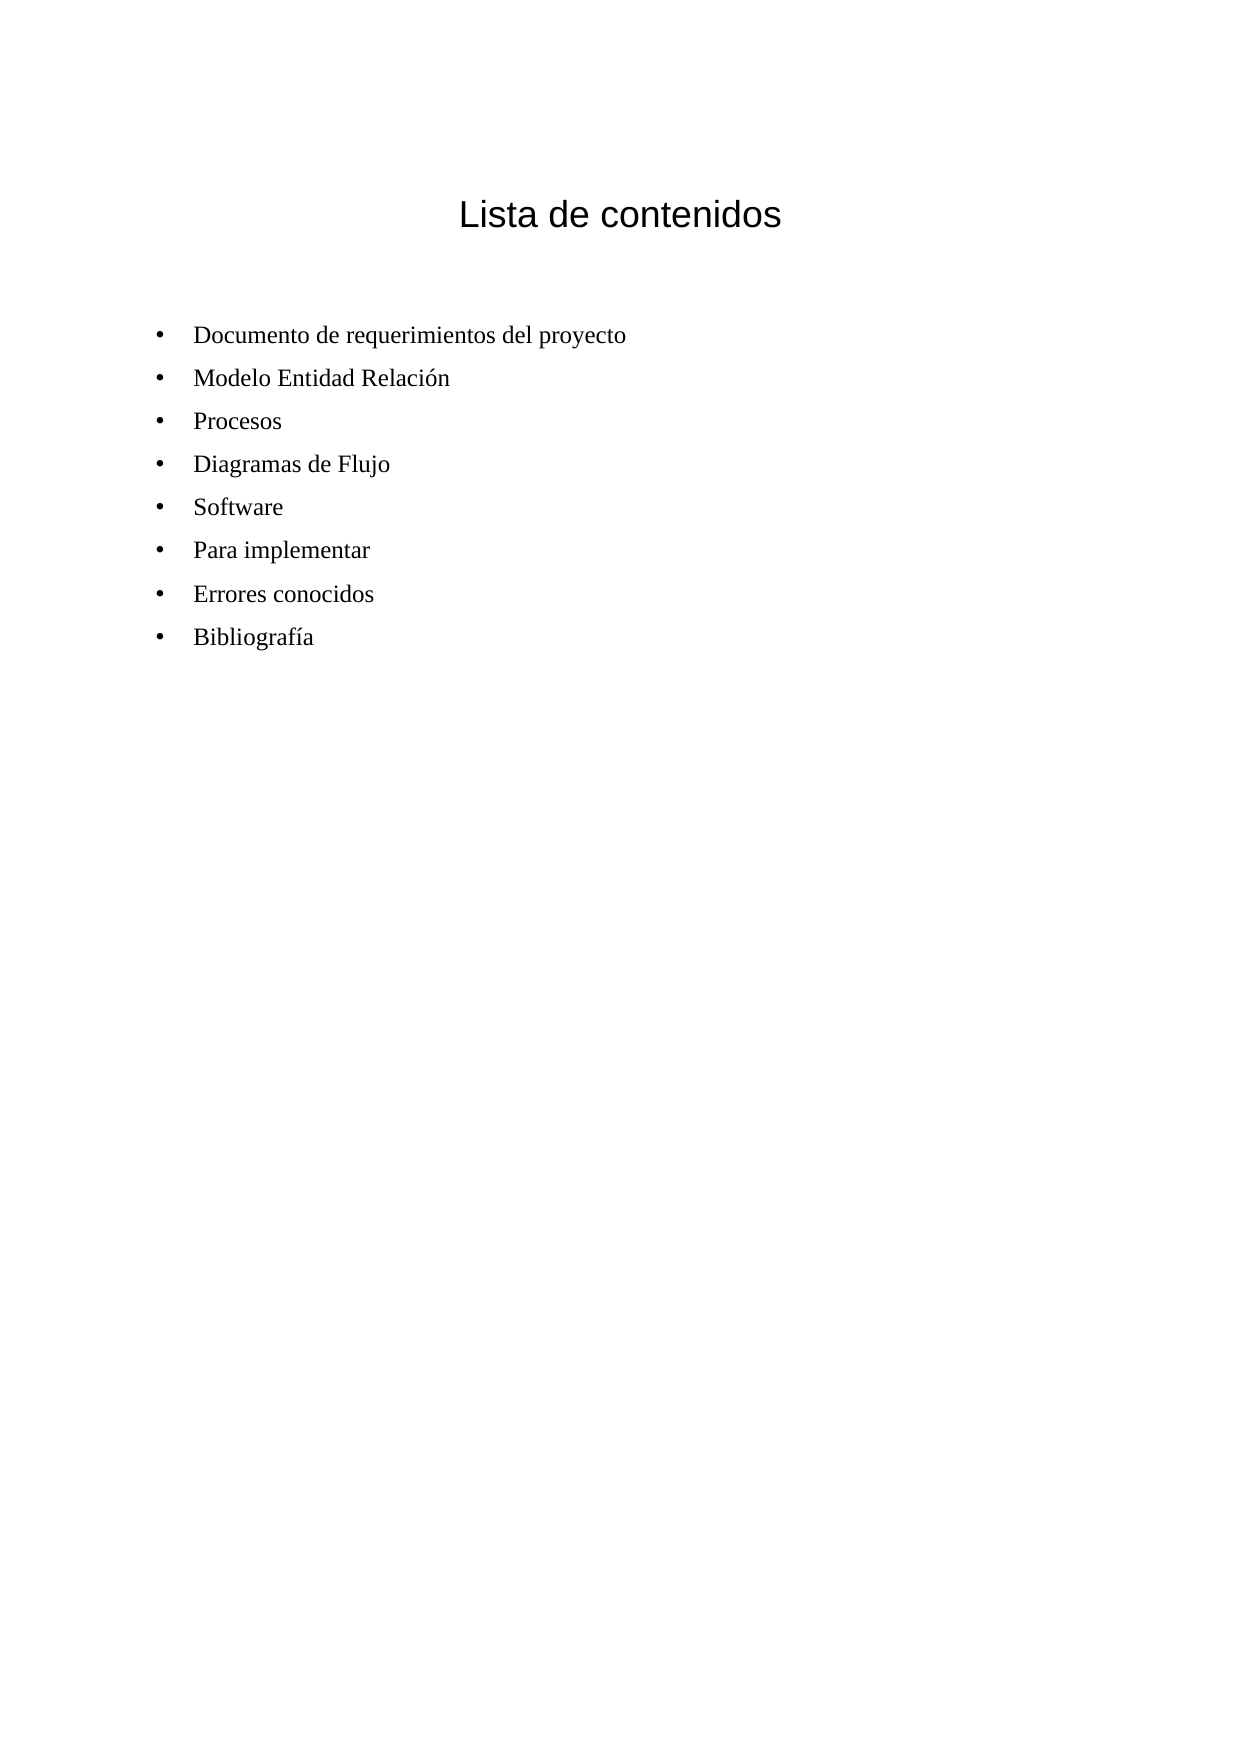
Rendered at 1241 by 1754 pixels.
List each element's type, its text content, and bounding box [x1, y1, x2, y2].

list Bibliografía [156, 622, 1122, 651]
list Modelo Entidad Relación [156, 363, 1122, 392]
list Diagramas de Flujo [156, 449, 1122, 478]
subtitle Lista de contenidos [118, 192, 1122, 236]
list Procesos [156, 406, 1122, 435]
list Documento de requerimientos del proyecto [156, 320, 1122, 349]
list Errores conocidos [156, 579, 1122, 607]
list Para implementar [156, 536, 1122, 564]
list Software [156, 492, 1122, 521]
